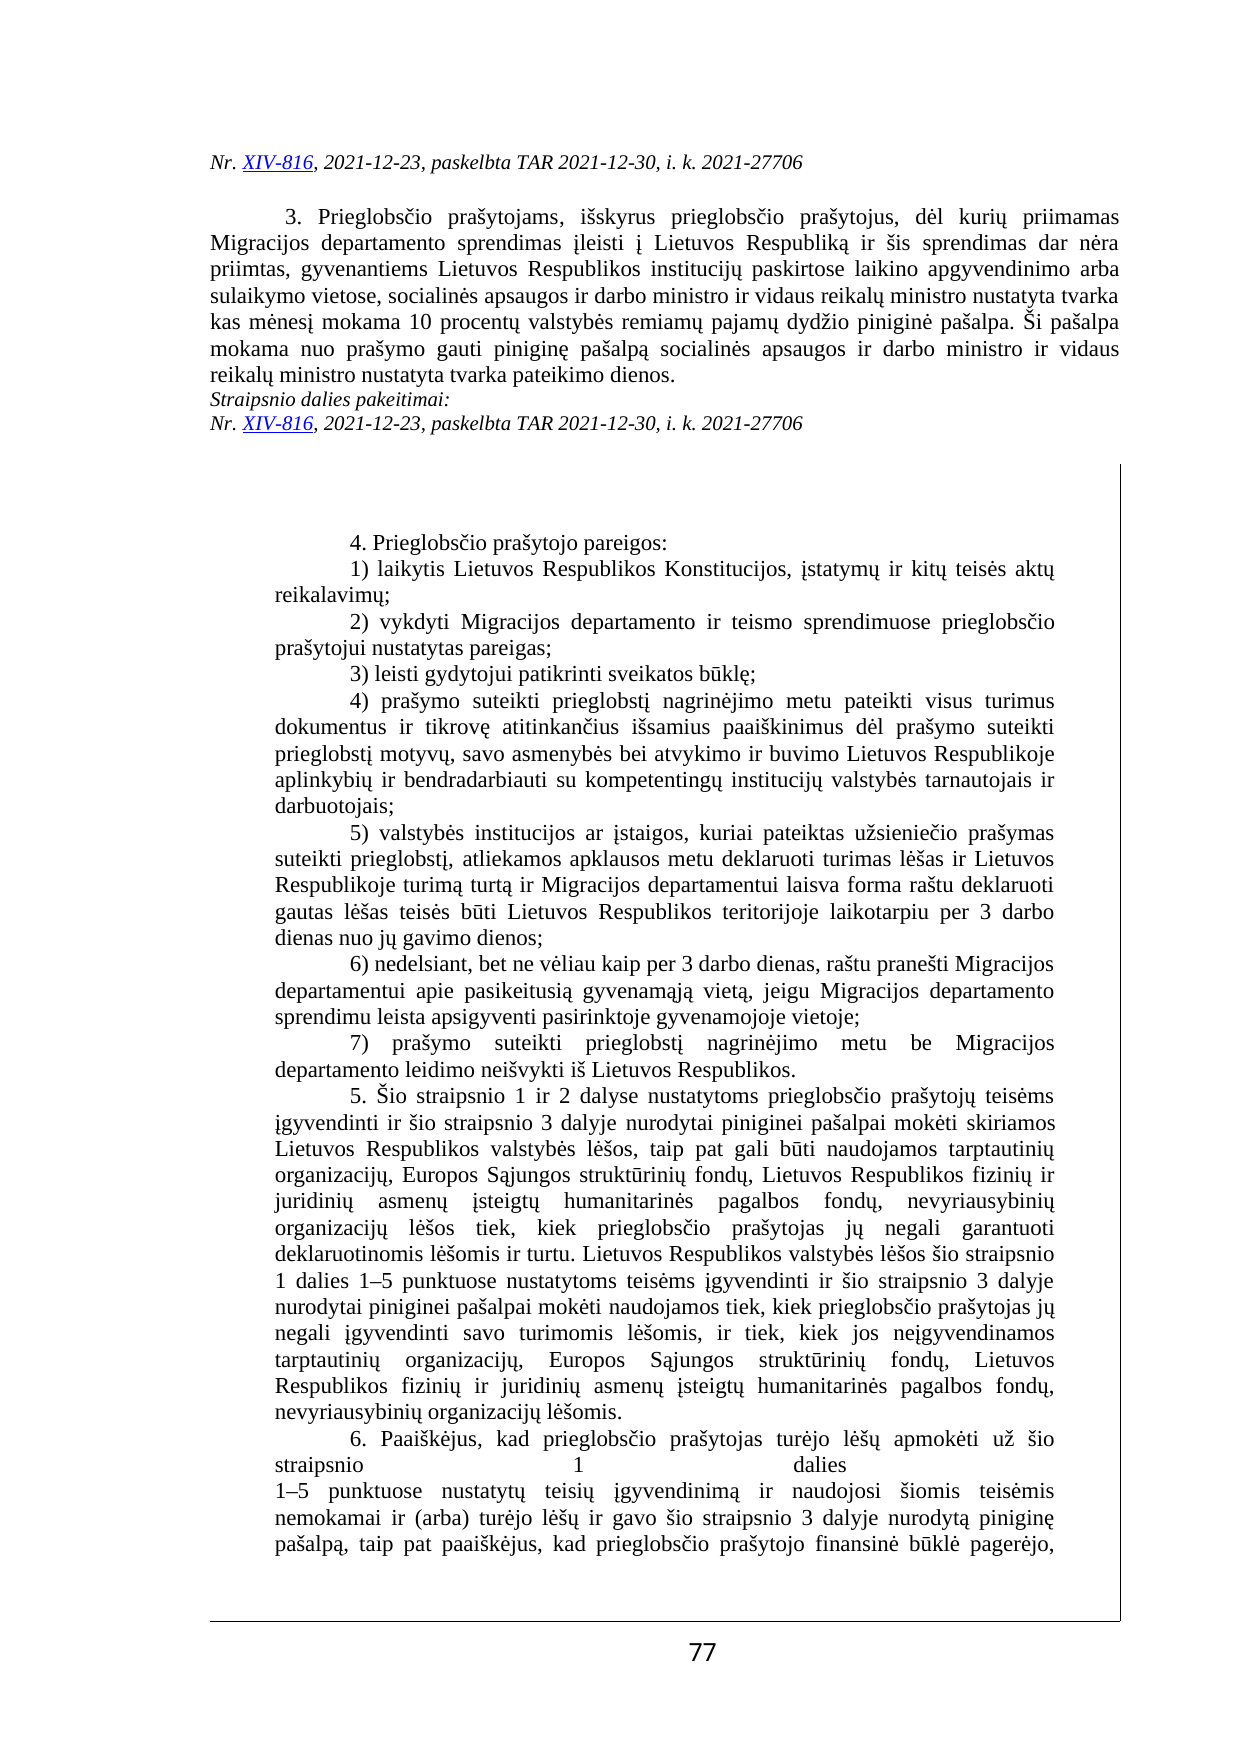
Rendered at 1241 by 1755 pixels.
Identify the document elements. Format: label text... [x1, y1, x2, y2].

text 6) nedelsiant, bet ne vėliau kaip per 3 darbo dienas, raštu pranešti Migracijos departamentui apie pasikeitusią gyvenamąją vietą, jeigu Migracijos departamento sprendimu leista apsigyventi pasirinktoje gyvenamojoje vietoje; [210, 950, 1120, 1029]
text 4) prašymo suteikti prieglobstį nagrinėjimo metu pateikti visus turimus dokumentus ir tikrovę atitinkančius išsamius paaiškinimus dėl prašymo suteikti prieglobstį motyvų, savo asmenybės bei atvykimo ir buvimo Lietuvos Respublikoje aplinkybių ir bendradarbiauti su kompetentingų institucijų valstybės tarnautojais ir darbuotojais; [210, 687, 1120, 819]
text 5) valstybės institucijos ar įstaigos, kuriai pateiktas užsieniečio prašymas suteikti prieglobstį, atliekamos apklausos metu deklaruoti turimas lėšas ir Lietuvos Respublikoje turimą turtą ir Migracijos departamentui laisva forma raštu deklaruoti gautas lėšas teisės būti Lietuvos Respublikos teritorijoje laikotarpiu per 3 darbo dienas nuo jų gavimo dienos; [210, 819, 1120, 950]
text 2) vykdyti Migracijos departamento ir teismo sprendimuose prieglobsčio prašytojui nustatytas pareigas; [210, 608, 1120, 661]
text Nr. XIV-816, 2021-12-23, paskelbta TAR 2021-12-30, i. k. 2021-27706 [210, 411, 1120, 435]
text 4. Prieglobsčio prašytojo pareigos: [210, 464, 1120, 555]
text 6. Paaiškėjus, kad prieglobsčio prašytojas turėjo lėšų apmokėti už šio straipsnio 1 dalies 1–5 punktuose nustatytų teisių įgyvendinimą ir naudojosi šiomis teisėmis nemokamai ir (arba) turėjo lėšų ir gavo šio straipsnio 3 dalyje nurodytą piniginę pašalpą, taip pat paaiškėjus, kad prieglobsčio prašytojo finansinė būklė pagerėjo, [210, 1425, 1120, 1621]
text Straipsnio dalies pakeitimai: [210, 387, 1120, 411]
text 3. Prieglobsčio prašytojams, išskyrus prieglobsčio prašytojus, dėl kurių priimamas Migracijos departamento sprendimas įleisti į Lietuvos Respubliką ir šis sprendimas dar nėra priimtas, gyvenantiems Lietuvos Respublikos institucijų paskirtose laikino apgyvendinimo arba sulaikymo vietose, socialinės apsaugos ir darbo ministro ir vidaus reikalų ministro nustatyta tvarka kas mėnesį mokama 10 procentų valstybės remiamų pajamų dydžio piniginė pašalpa. Ši pašalpa mokama nuo prašymo gauti piniginę pašalpą socialinės apsaugos ir darbo ministro ir vidaus reikalų ministro nustatyta tvarka pateikimo dienos. [210, 203, 1120, 387]
text 5. Šio straipsnio 1 ir 2 dalyse nustatytoms prieglobsčio prašytojų teisėms įgyvendinti ir šio straipsnio 3 dalyje nurodytai piniginei pašalpai mokėti skiriamos Lietuvos Respublikos valstybės lėšos, taip pat gali būti naudojamos tarptautinių organizacijų, Europos Sąjungos struktūrinių fondų, Lietuvos Respublikos fizinių ir juridinių asmenų įsteigtų humanitarinės pagalbos fondų, nevyriausybinių organizacijų lėšos tiek, kiek prieglobsčio prašytojas jų negali garantuoti deklaruotinomis lėšomis ir turtu. Lietuvos Respublikos valstybės lėšos šio straipsnio 1 dalies 1–5 punktuose nustatytoms teisėms įgyvendinti ir šio straipsnio 3 dalyje nurodytai piniginei pašalpai mokėti naudojamos tiek, kiek prieglobsčio prašytojas jų negali įgyvendinti savo turimomis lėšomis, ir tiek, kiek jos neįgyvendinamos tarptautinių organizacijų, Europos Sąjungos struktūrinių fondų, Lietuvos Respublikos fizinių ir juridinių asmenų įsteigtų humanitarinės pagalbos fondų, nevyriausybinių organizacijų lėšomis. [210, 1082, 1120, 1425]
text Nr. XIV-816, 2021-12-23, paskelbta TAR 2021-12-30, i. k. 2021-27706 [210, 150, 1120, 174]
text 7) prašymo suteikti prieglobstį nagrinėjimo metu be Migracijos departamento leidimo neišvykti iš Lietuvos Respublikos. [210, 1029, 1120, 1082]
text 3) leisti gydytojui patikrinti sveikatos būklę; [210, 661, 1120, 687]
text 1) laikytis Lietuvos Respublikos Konstitucijos, įstatymų ir kitų teisės aktų reikalavimų; [210, 555, 1120, 608]
